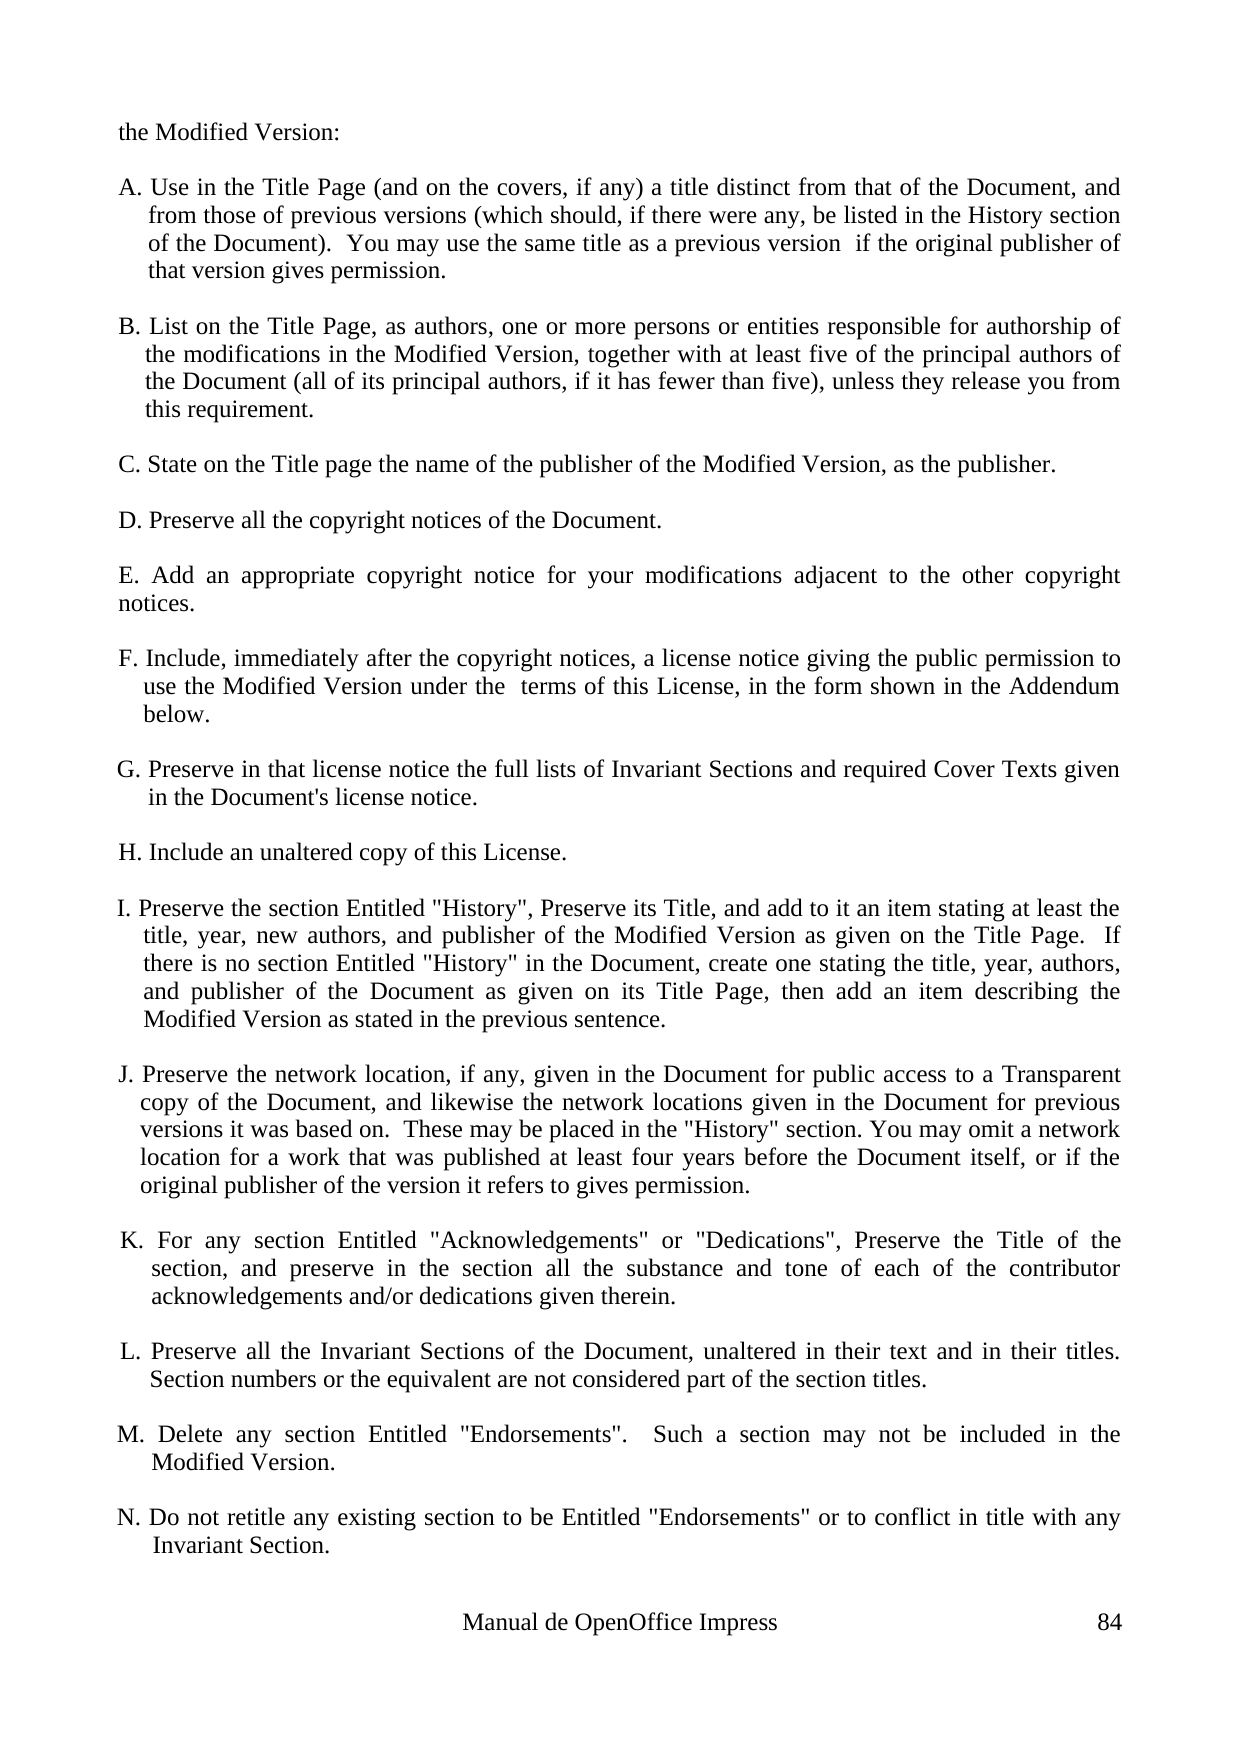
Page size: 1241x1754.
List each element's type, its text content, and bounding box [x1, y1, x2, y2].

text the Modified Version: [118, 118, 1122, 146]
text D. Preserve all the copyright notices of the Document. [118, 506, 1122, 534]
text L. Preserve all the Invariant Sections of the Document, unaltered in their text and in their titles. Section numbers or the equivalent are not considered part of the section titles. [120, 1337, 1122, 1393]
text N. Do not retitle any existing section to be Entitled "Endorsements" or to conflict in title with any Invariant Section. [117, 1503, 1122, 1559]
text E. Add an appropriate copyright notice for your modifications adjacent to the other copyright notices. [118, 561, 1122, 617]
text I. Preserve the section Entitled "History", Preserve its Title, and add to it an item stating at least the title, year, new authors, and publisher of the Modified Version as given on the Title Page. If there is no section Entitled "History" in the Document, create one stating the title, year, authors, and publisher of the Document as given on its Title Page, then add an item describing the Modified Version as stated in the previous sentence. [117, 894, 1122, 1032]
text H. Include an unaltered copy of this License. [118, 838, 1122, 866]
text M. Delete any section Entitled "Endorsements". Such a section may not be included in the Modified Version. [117, 1420, 1122, 1476]
text K. For any section Entitled "Acknowledgements" or "Dedications", Preserve the Title of the section, and preserve in the section all the substance and tone of each of the contributor acknowledgements and/or dedications given therein. [120, 1226, 1122, 1309]
text A. Use in the Title Page (and on the covers, if any) a title distinct from that of the Document, and from those of previous versions (which should, if there were any, be listed in the History section of the Document). You may use the same title as a previous version if the original publisher of that version gives permission. [118, 173, 1122, 284]
text F. Include, immediately after the copyright notices, a license notice giving the public permission to use the Modified Version under the terms of this License, in the form shown in the Addendum below. [118, 644, 1122, 728]
text C. State on the Title page the name of the publisher of the Modified Version, as the publisher. [118, 451, 1122, 478]
text J. Preserve the network location, if any, given in the Document for public access to a Transparent copy of the Document, and likewise the network locations given in the Document for previous versions it was based on. These may be placed in the "History" section. You may omit a network location for a work that was published at least four years before the Document itself, or if the original publisher of the version it refers to gives permission. [118, 1060, 1122, 1199]
text B. List on the Title Page, as authors, one or more persons or entities responsible for authorship of the modifications in the Modified Version, together with at least five of the principal authors of the Document (all of its principal authors, if it has fewer than five), unless they release you from this requirement. [118, 312, 1122, 423]
text G. Preserve in that license notice the full lists of Invariant Sections and required Cover Texts given in the Document's license notice. [117, 755, 1122, 811]
